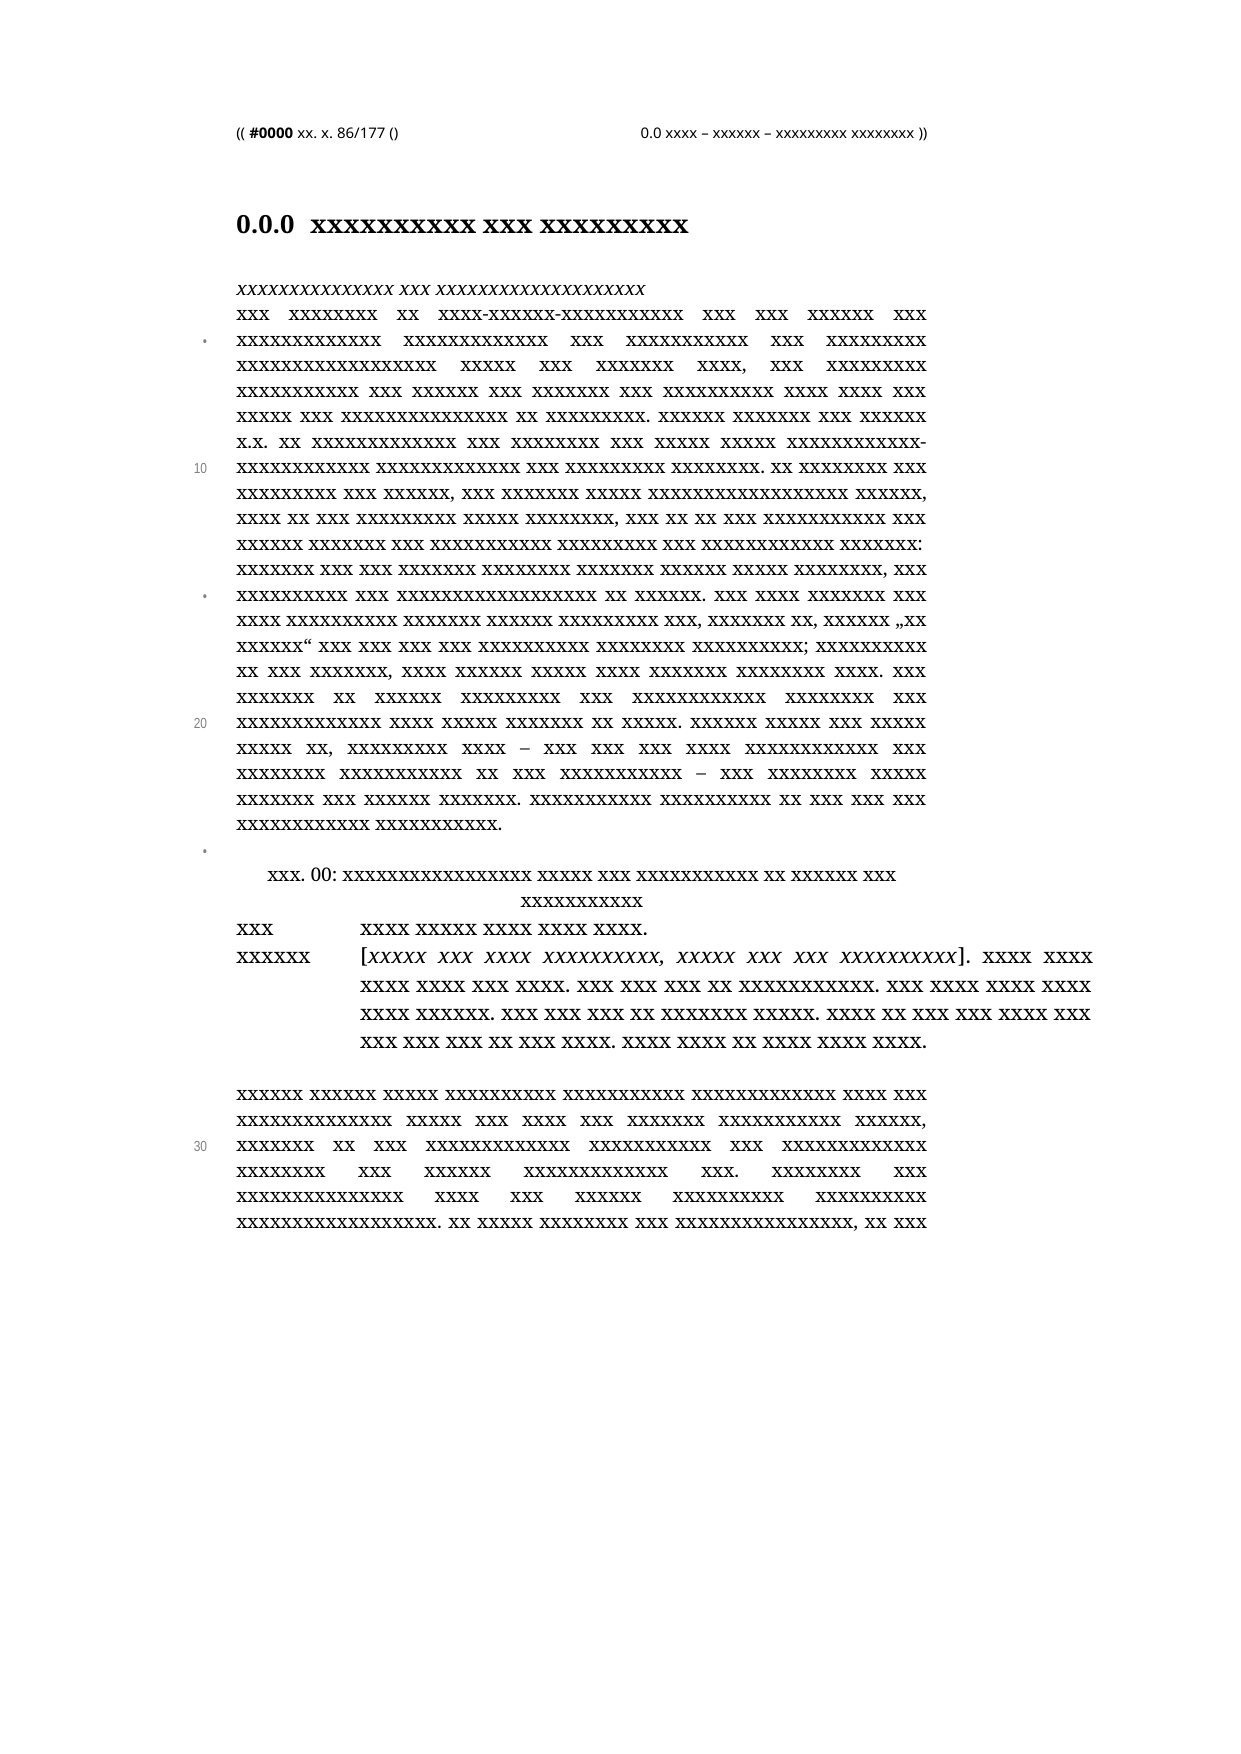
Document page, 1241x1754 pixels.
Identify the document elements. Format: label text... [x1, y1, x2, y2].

text xxxxxxxxxxxxxxx xxx xxxxxxxxxxxxxxxxxxxx [236, 275, 927, 300]
text 0.0.0 xxxxxxxxxx xxx xxxxxxxxx [236, 207, 927, 241]
table_cell xxxxxx [225, 941, 349, 1055]
table_header xxxx xxxxx xxxx xxxx xxxx. [349, 913, 1104, 941]
text xxxxxx xxxxxx xxxxx xxxxxxxxxx xxxxxxxxxxx xxxxxxxxxxxxx xxxx xxx xxxxxxxxxxxxxx xxxxx xxx xxxx xxx xxxxxxx xxxxxxxxxxx xxxxxx, xxxxxxx xx xxx xxxxxxxxxxxxx xxxxxxxxxxx xxx xxxxxxxxxxxxx xxxxxxxx xxx xxxxxx xxxxxxxxxxxxx xxx. xxxxxxxx xxx xxxxxxxxxxxxxxx xxxx xxx xxxxxx xxxxxxxxxx xxxxxxxxxx xxxxxxxxxxxxxxxxxx. xx xxxxx xxxxxxxx xxx xxxxxxxxxxxxxxxx, xx xxx [236, 1081, 927, 1234]
table_cell [225, 1055, 349, 1081]
text xxx xxxxxxxx xx xxxx-xxxxxx-xxxxxxxxxxx xxx xxx xxxxxx xxx xxxxxxxxxxxxx xxxxxxxxxxxxx xxx xxxxxxxxxxx xxx xxxxxxxxx xxxxxxxxxxxxxxxxxx xxxxx xxx xxxxxxx xxxx, xxx xxxxxxxxx xxxxxxxxxxx xxx xxxxxx xxx xxxxxxx xxx xxxxxxxxxx xxxx xxxx xxx xxxxx xxx xxxxxxxxxxxxxxx xx xxxxxxxxx. xxxxxx xxxxxxx xxx xxxxxx x.x. xx xxxxxxxxxxxxx xxx xxxxxxxx xxx xxxxx xxxxx xxxxxxxxxxxx-xxxxxxxxxxxx xxxxxxxxxxxxx xxx xxxxxxxxx xxxxxxxx. xx xxxxxxxx xxx xxxxxxxxx xxx xxxxxx, xxx xxxxxxx xxxxx xxxxxxxxxxxxxxxxxx xxxxxx, xxxx xx xxx xxxxxxxxx xxxxx xxxxxxxx, xxx xx xx xxx xxxxxxxxxxx xxx xxxxxx xxxxxxx xxx xxxxxxxxxxx xxxxxxxxx xxx xxxxxxxxxxxx xxxxxxx: [236, 300, 927, 556]
table_header xxx [225, 913, 349, 941]
text xxxxxxx xxx xxx xxxxxxx xxxxxxxx xxxxxxx xxxxxx xxxxx xxxxxxxx, xxx xxxxxxxxxx xxx xxxxxxxxxxxxxxxxxx xx xxxxxx. xxx xxxx xxxxxxx xxx xxxx xxxxxxxxxx xxxxxxx xxxxxx xxxxxxxxx xxx, xxxxxxx xx, xxxxxx „xx xxxxxx“ xxx xxx xxx xxx xxxxxxxxxx xxxxxxxx xxxxxxxxxx; xxxxxxxxxx xx xxx xxxxxxx, xxxx xxxxxx xxxxx xxxx xxxxxxx xxxxxxxx xxxx. xxx xxxxxxx xx xxxxxx xxxxxxxxx xxx xxxxxxxxxxxx xxxxxxxx xxx xxxxxxxxxxxxx xxxx xxxxx xxxxxxx xx xxxxx. xxxxxx xxxxx xxx xxxxx xxxxx xx, xxxxxxxxx xxxx – xxx xxx xxx xxxx xxxxxxxxxxxx xxx xxxxxxxx xxxxxxxxxxx xx xxx xxxxxxxxxxx – xxx xxxxxxxx xxxxx xxxxxxx xxx xxxxxx xxxxxxx. xxxxxxxxxxx xxxxxxxxxx xx xxx xxx xxx xxxxxxxxxxxx xxxxxxxxxxx. [236, 556, 927, 836]
text xxx. 00: xxxxxxxxxxxxxxxxx xxxxx xxx xxxxxxxxxxx xx xxxxxx xxx xxxxxxxxxxx [236, 862, 927, 913]
table_cell [349, 1055, 1104, 1081]
table_cell [xxxxx xxx xxxx xxxxxxxxxx, xxxxx xxx xxx xxxxxxxxxx]. xxxx xxxx xxxx xxxx xxx xxxx. xxx xxx xxx xx xxxxxxxxxxx. xxx xxxx xxxx xxxx xxxx xxxxxx. xxx xxx xxx xx xxxxxxx xxxxx. xxxx xx xxx xxx xxxx xxx xxx xxx xxx xx xxx xxxx. xxxx xxxx xx xxxx xxxx xxxx. [349, 941, 1104, 1055]
